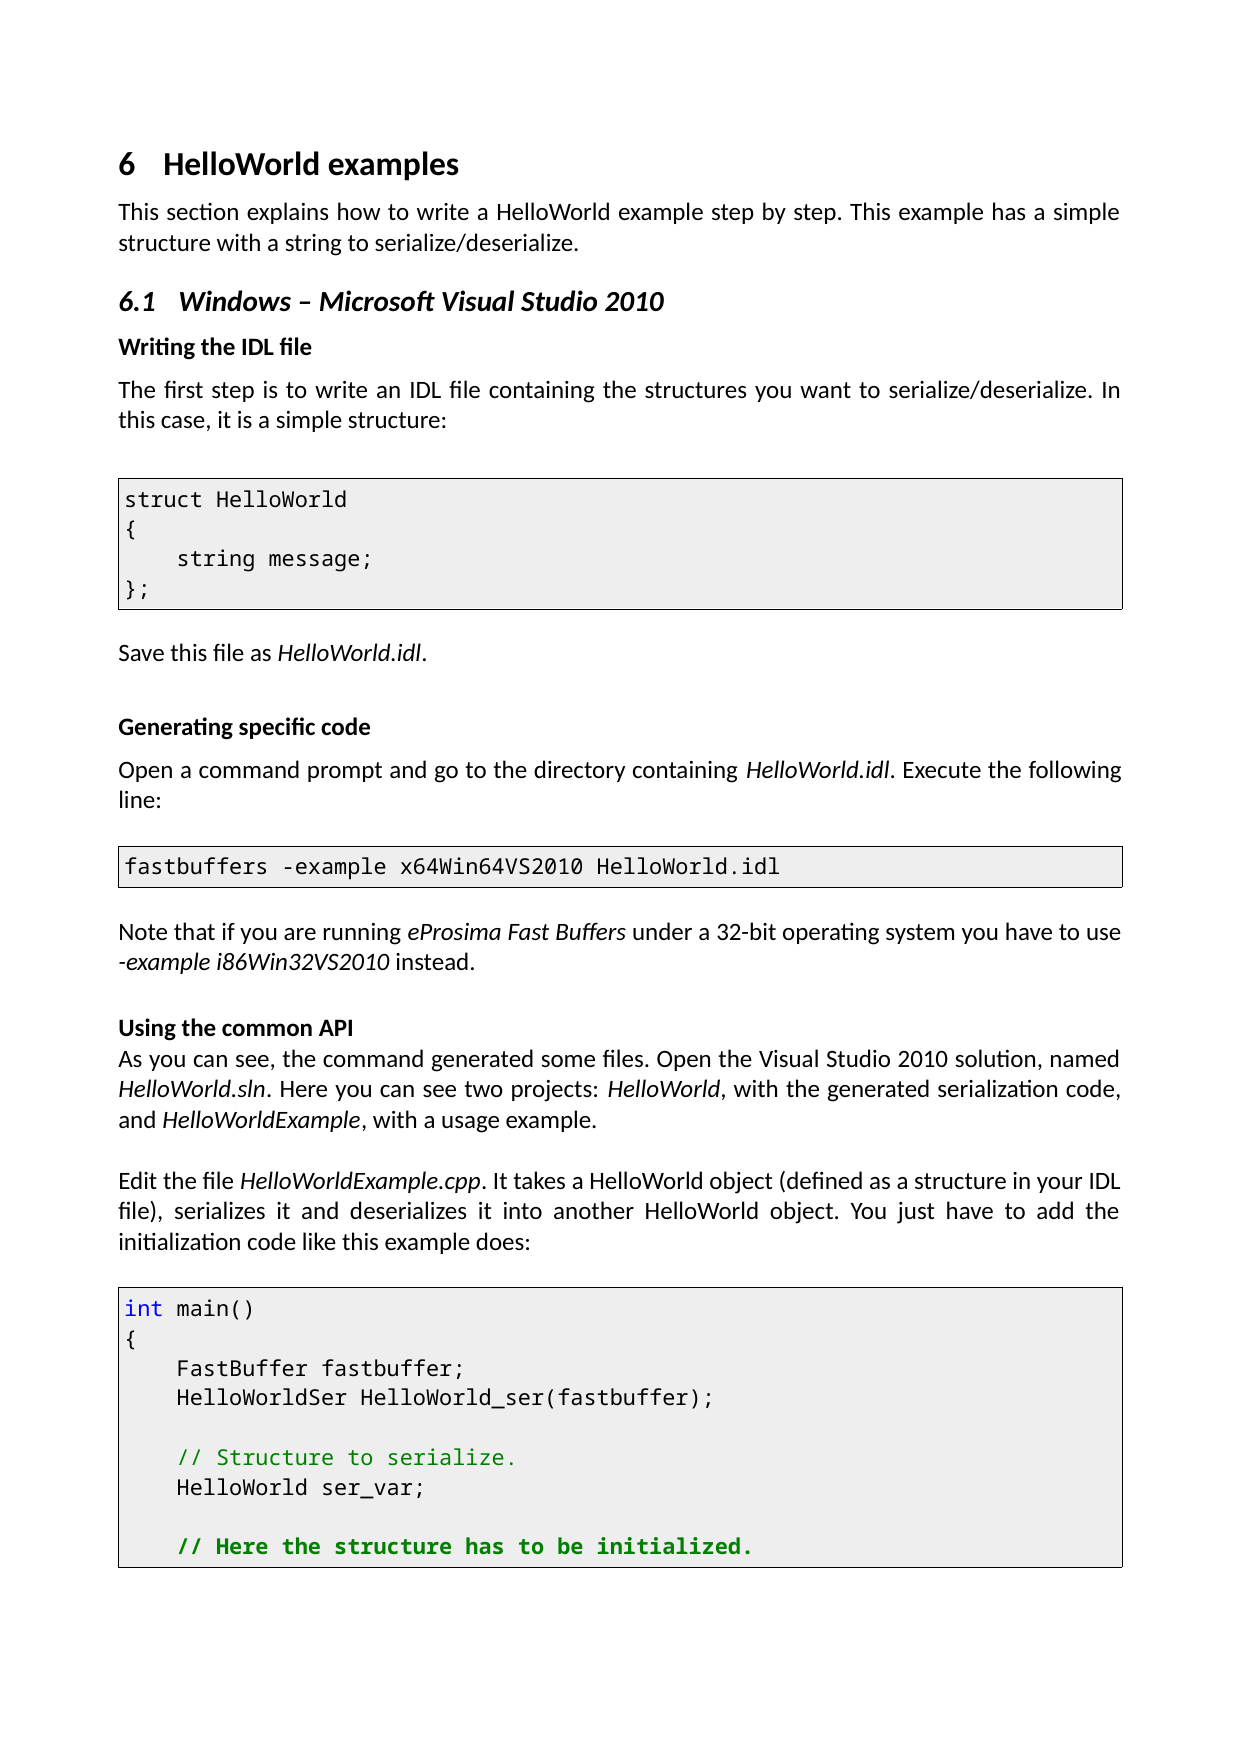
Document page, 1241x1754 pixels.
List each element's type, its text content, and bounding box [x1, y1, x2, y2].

table_header struct HelloWorld { string message; }; [119, 479, 1122, 608]
text Generating specific code [118, 711, 1122, 741]
text Note that if you are running eProsima Fast Buffers under a 32-bit operating system you have to use -example i86Win32VS2010 instead. [118, 916, 1122, 977]
text Edit the file HelloWorldExample.cpp. It takes a HelloWorld object (defined as a structure in your IDL file), serializes it and deserializes it into another HelloWorld object. You just have to add the initialization code like this example does: [118, 1165, 1122, 1257]
table_header fastbuffers -example x64Win64VS2010 HelloWorld.idl [119, 847, 1122, 887]
subtitle Windows – Microsoft Visual Studio 2010 [118, 283, 1122, 318]
text Open a command prompt and go to the directory containing HelloWorld.idl. Execute the following line: [118, 754, 1122, 815]
text This section explains how to write a HelloWorld example step by step. This example has a simple structure with a string to serialize/deserialize. [118, 197, 1122, 258]
text Using the common API [118, 1012, 1122, 1043]
subtitle HelloWorld examples [118, 143, 1122, 184]
text The first step is to write an IDL file containing the structures you want to serialize/deserialize. In this case, it is a simple structure: [118, 374, 1122, 435]
text Save this file as HelloWorld.idl. [118, 637, 1122, 668]
table_header int main() { FastBuffer fastbuffer; HelloWorldSer HelloWorld_ser(fastbuffer); // Structure to serialize. HelloWorld ser_var; // Here the structure has to be initialized. [119, 1288, 1122, 1567]
text Writing the IDL file [118, 331, 1122, 361]
text As you can see, the command generated some files. Open the Visual Studio 2010 solution, named HelloWorld.sln. Here you can see two projects: HelloWorld, with the generated serialization code, and HelloWorldExample, with a usage example. [118, 1043, 1122, 1134]
